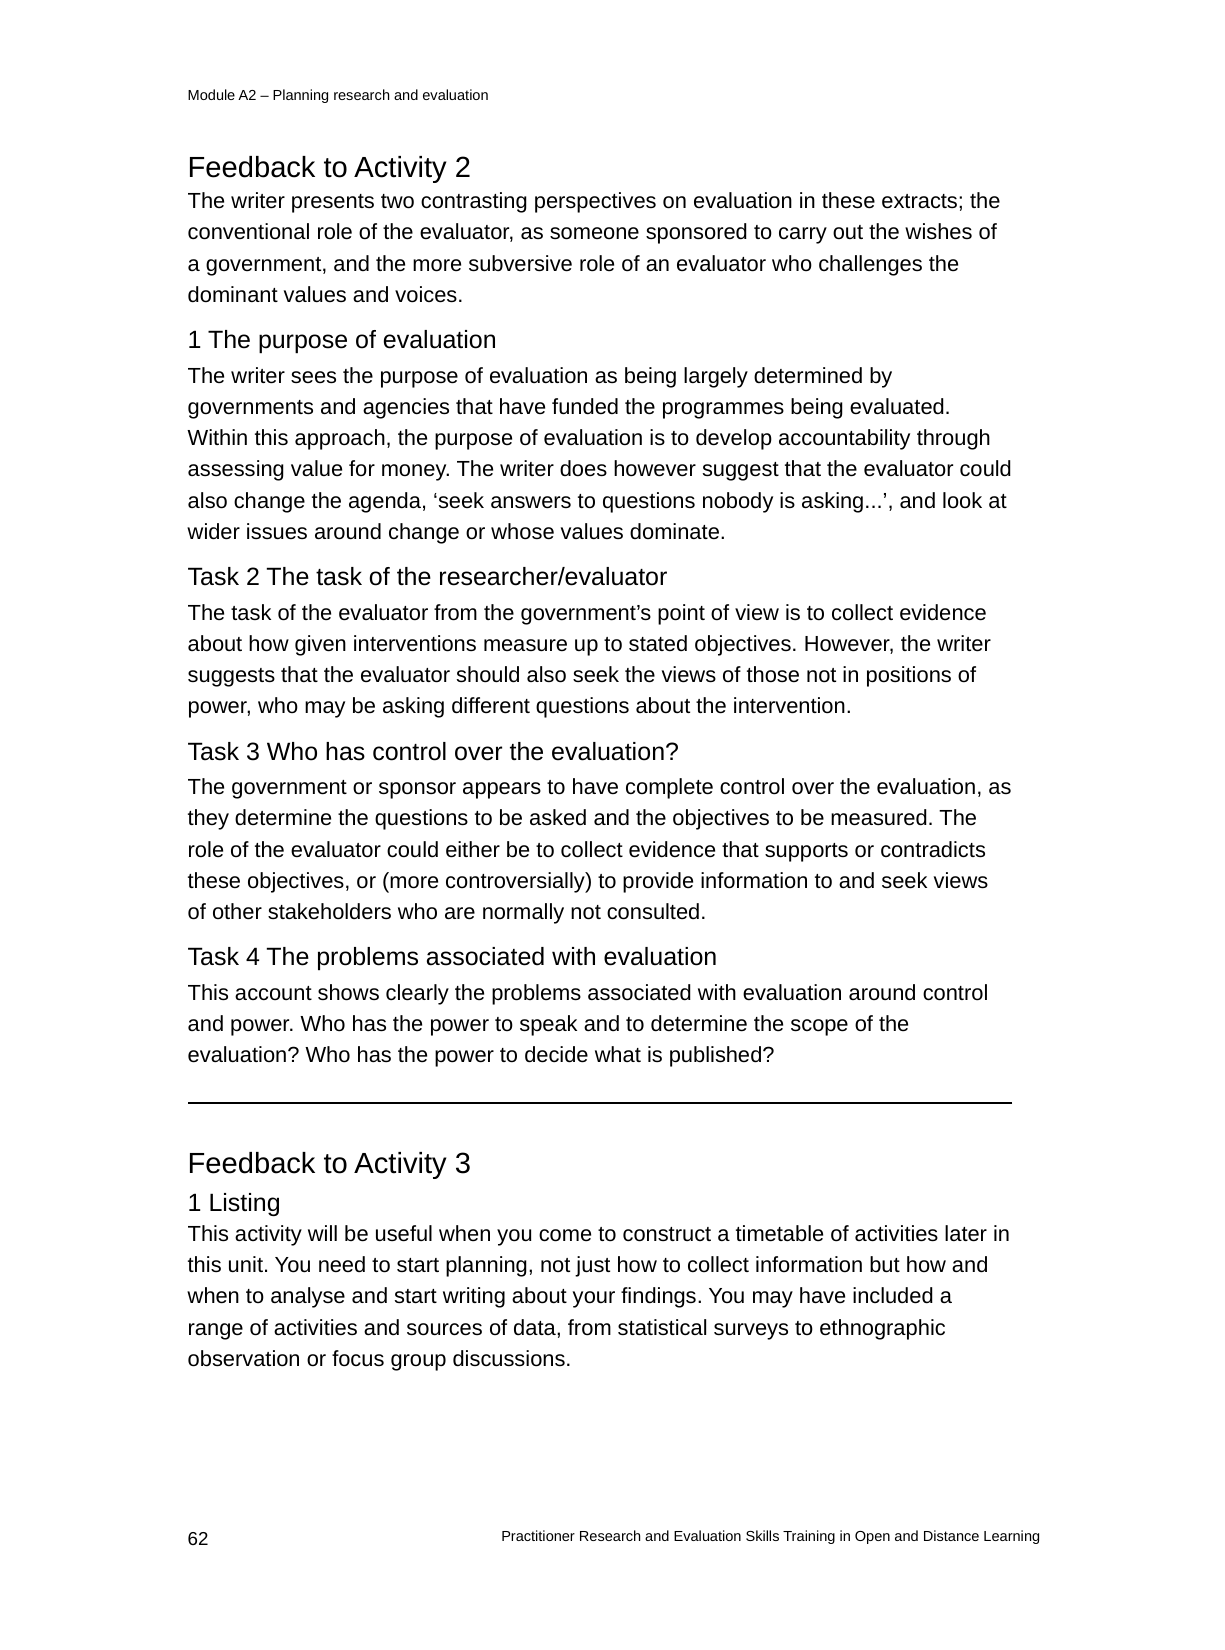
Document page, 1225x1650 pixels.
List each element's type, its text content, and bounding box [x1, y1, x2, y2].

text The task of the evaluator from the government’s point of view is to collect evidence about how given interventions measure up to stated objectives. However, the writer suggests that the evaluator should also seek the views of those not in positions of power, who may be asking different questions about the intervention. [187, 595, 1012, 720]
text This activity will be useful when you come to construct a timetable of activities later in this unit. You need to start planning, not just how to collect information but how and when to analyse and start writing about your findings. You may have included a range of activities and sources of data, from statistical surveys to ethnographic observation or focus group discussions. [187, 1216, 1012, 1373]
text Feedback to Activity 3 [187, 1146, 1012, 1179]
text 1 The purpose of evaluation [187, 325, 1012, 354]
text This account shows clearly the problems associated with evaluation around control and power. Who has the power to speak and to determine the scope of the evaluation? Who has the power to decide what is published? [187, 975, 1012, 1069]
text Task 4 The problems associated with evaluation [187, 942, 1012, 971]
text The writer sees the purpose of evaluation as being largely determined by governments and agencies that have funded the programmes being evaluated. Within this approach, the purpose of evaluation is to develop accountability through assessing value for money. The writer does however suggest that the evaluator could also change the agenda, ‘seek answers to questions nobody is asking...’, and look at wider issues around change or whose values dominate. [187, 358, 1012, 546]
text The writer presents two contrasting perspectives on evaluation in these extracts; the conventional role of the evaluator, as someone sponsored to carry out the wishes of a government, and the more subversive role of an evaluator who challenges the dominant values and voices. [187, 183, 1012, 308]
text Task 2 The task of the researcher/evaluator [187, 562, 1012, 591]
text 1 Listing [187, 1188, 1012, 1216]
text The government or sponsor appears to have complete control over the evaluation, as they determine the questions to be asked and the objectives to be measured. The role of the evaluator could either be to collect evidence that supports or contradicts these objectives, or (more controversially) to provide information to and seek views of other stakeholders who are normally not consulted. [187, 769, 1012, 926]
text Task 3 Who has control over the evaluation? [187, 737, 1012, 765]
text Feedback to Activity 2 [187, 150, 1012, 183]
